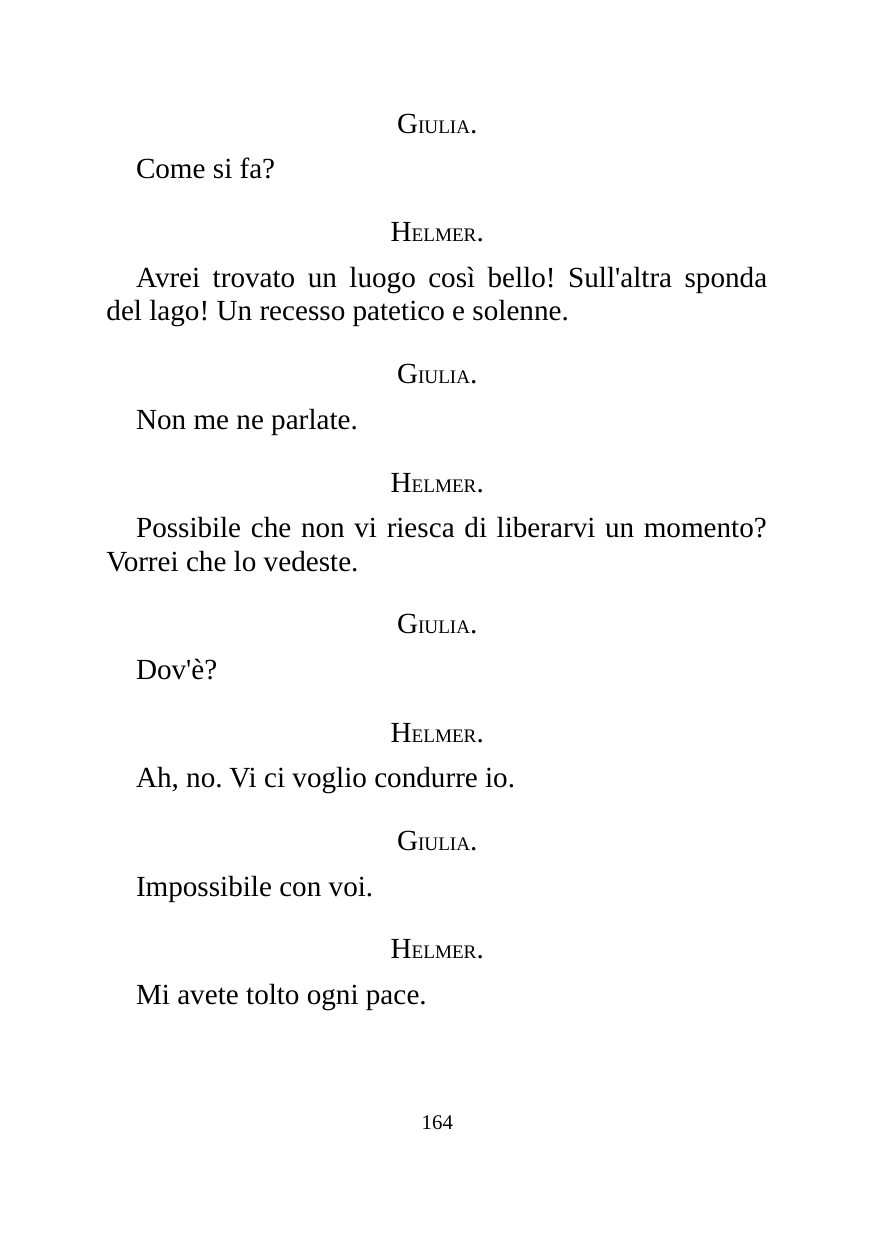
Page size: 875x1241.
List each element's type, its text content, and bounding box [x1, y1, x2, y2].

text Helmer. [106, 214, 768, 248]
text Giulia. [106, 607, 768, 640]
text Helmer. [106, 932, 768, 965]
text Non me ne parlate. [106, 402, 768, 435]
text Possibile che non vi riesca di liberarvi un momento? Vorrei che lo vedeste. [106, 510, 768, 577]
text Ah, no. Vi ci voglio condurre io. [106, 760, 768, 794]
text Giulia. [106, 106, 768, 140]
text Dov'è? [106, 652, 768, 686]
text Come si fa? [106, 152, 768, 185]
text Avrei trovato un luogo così bello! Sull'altra sponda del lago! Un recesso patetico e solenne. [106, 260, 768, 327]
text Giulia. [106, 356, 768, 390]
text Helmer. [106, 715, 768, 748]
text Impossibile con voi. [106, 869, 768, 902]
text Giulia. [106, 823, 768, 857]
text Mi avete tolto ogni pace. [106, 977, 768, 1011]
text Helmer. [106, 465, 768, 498]
